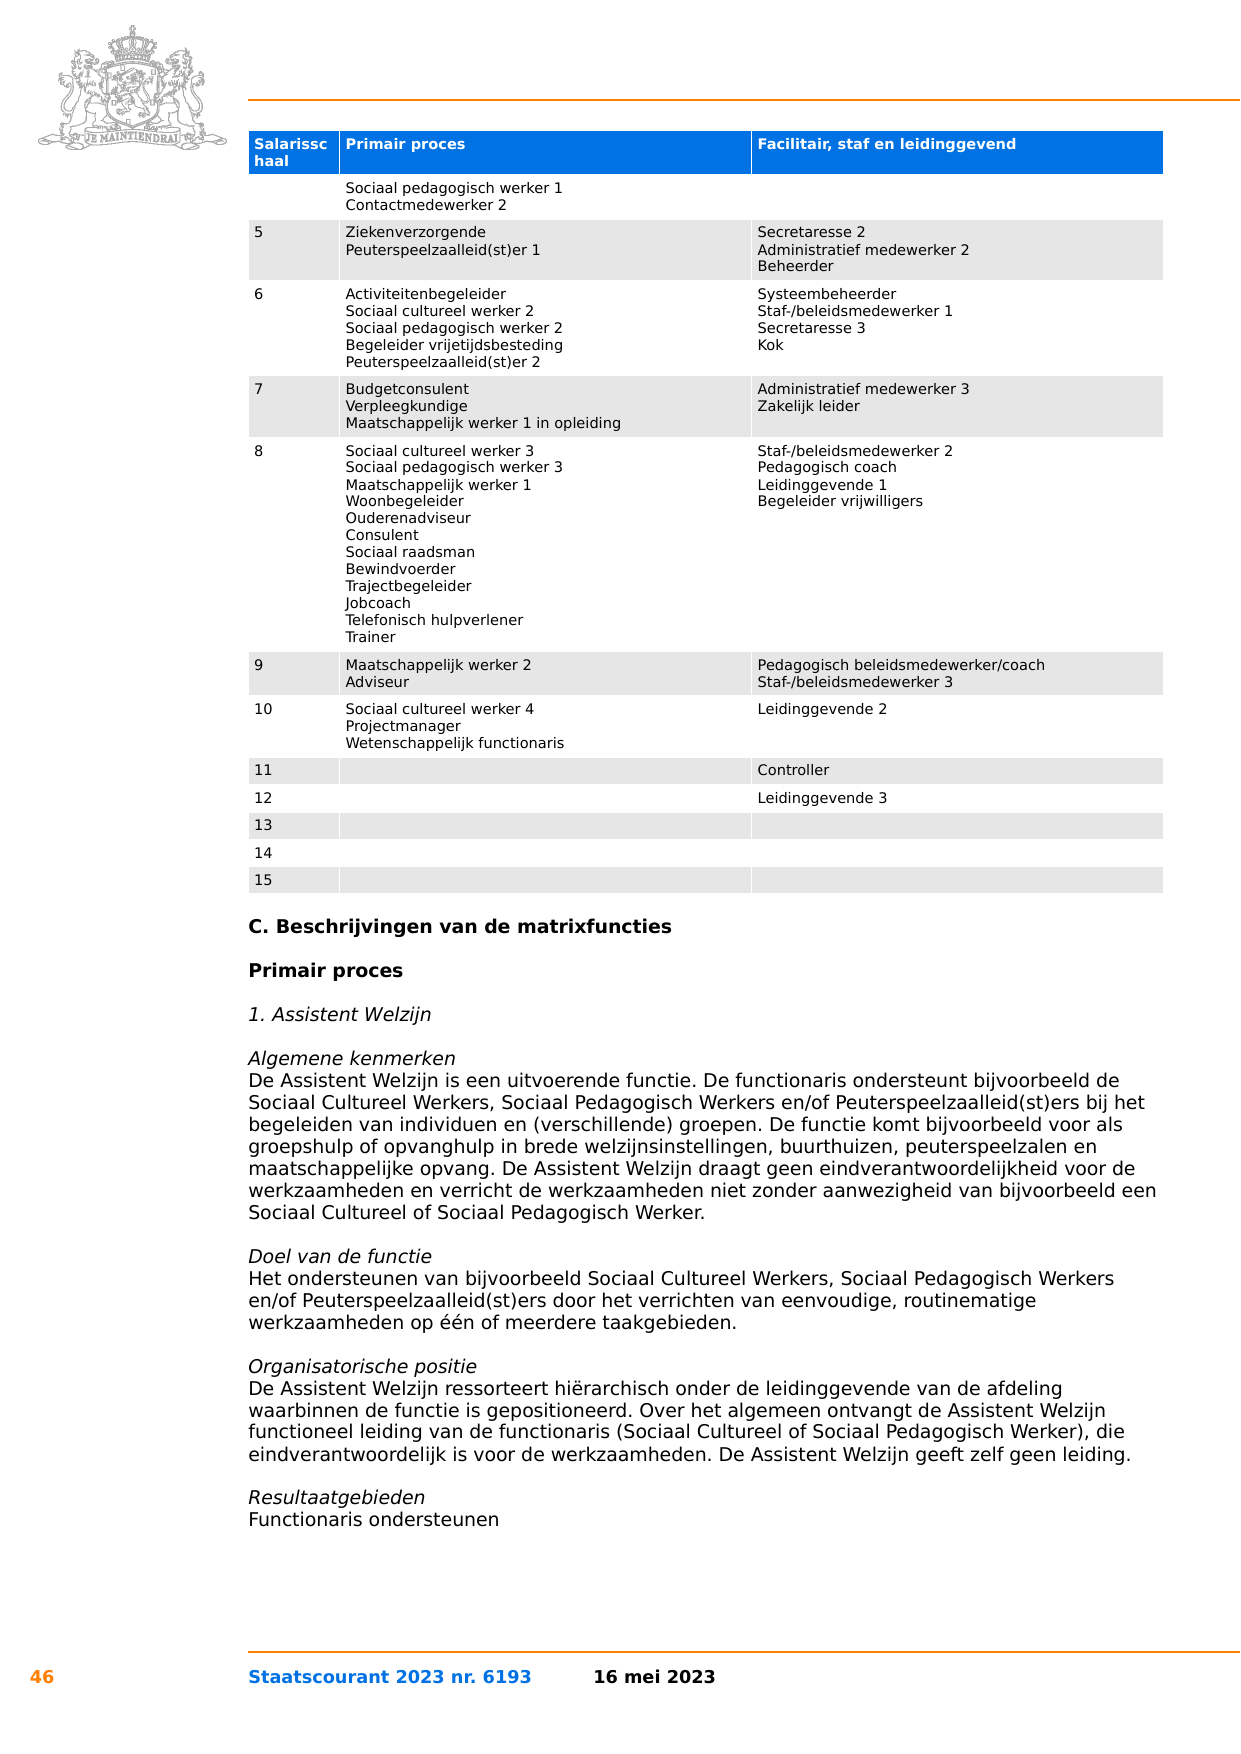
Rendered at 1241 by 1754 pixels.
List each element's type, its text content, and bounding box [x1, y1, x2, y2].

subtitle Primair proces [248, 960, 1163, 982]
table_cell 9 [249, 652, 339, 695]
table_cell Controller [752, 758, 1163, 784]
table_cell [340, 758, 751, 784]
table_cell [249, 175, 339, 219]
table_cell Sociaal pedagogisch werker 1 Contactmedewerker 2 [340, 175, 751, 219]
table_cell [752, 813, 1163, 839]
table_cell 15 [249, 867, 339, 893]
text Organisatorische positie [248, 1356, 1163, 1377]
table_cell 8 [249, 438, 339, 651]
table_header Salarisschaal [249, 131, 339, 174]
text De Assistent Welzijn is een uitvoerende functie. De functionaris ondersteunt bijvoorbeeld de Sociaal Cultureel Werkers, Sociaal Pedagogisch Werkers en/of Peuterspeelzaalleid(st)ers bij het begeleiden van individuen en (verschillende) groepen. De functie komt bijvoorbeeld voor als groepshulp of opvanghulp in brede welzijnsinstellingen, buurthuizen, peuterspeelzalen en maatschappelijke opvang. De Assistent Welzijn draagt geen eindverantwoordelijkheid voor de werkzaamheden en verricht de werkzaamheden niet zonder aanwezigheid van bijvoorbeeld een Sociaal Cultureel of Sociaal Pedagogisch Werker. [248, 1070, 1163, 1224]
table_cell [752, 840, 1163, 866]
table_cell [752, 867, 1163, 893]
table_cell [340, 867, 751, 893]
table_cell Sociaal cultureel werker 3 Sociaal pedagogisch werker 3 Maatschappelijk werker 1 Woonbegeleider Ouderenadviseur Consulent Sociaal raadsman Bewindvoerder Trajectbegeleider Jobcoach Telefonisch hulpverlener Trainer [340, 438, 751, 651]
table_cell [752, 175, 1163, 219]
table_cell Sociaal cultureel werker 4 Projectmanager Wetenschappelijk functionaris [340, 696, 751, 757]
table_cell 5 [249, 220, 339, 280]
table_cell [340, 840, 751, 866]
table_cell Staf-/beleidsmedewerker 2 Pedagogisch coach Leidinggevende 1 Begeleider vrijwilligers [752, 438, 1163, 651]
table_cell 13 [249, 813, 339, 839]
table_cell Administratief medewerker 3 Zakelijk leider [752, 376, 1163, 437]
subtitle 1. Assistent Welzijn [248, 1004, 1163, 1026]
table_cell Pedagogisch beleidsmedewerker/coach Staf-/beleidsmedewerker 3 [752, 652, 1163, 695]
table_cell Systeembeheerder Staf-/beleidsmedewerker 1 Secretaresse 3 Kok [752, 281, 1163, 375]
table_header Primair proces [340, 131, 751, 174]
table_cell 10 [249, 696, 339, 757]
text Algemene kenmerken [248, 1048, 1163, 1070]
table_header Facilitair, staf en leidinggevend [752, 131, 1163, 174]
text Functionaris ondersteunen [248, 1509, 1163, 1531]
table_cell 6 [249, 281, 339, 375]
table_cell 7 [249, 376, 339, 437]
table_cell Secretaresse 2 Administratief medewerker 2 Beheerder [752, 220, 1163, 280]
text De Assistent Welzijn ressorteert hiërarchisch onder de leidinggevende van de afdeling waarbinnen de functie is gepositioneerd. Over het algemeen ontvangt de Assistent Welzijn functioneel leiding van de functionaris (Sociaal Cultureel of Sociaal Pedagogisch Werker), die eindverantwoordelijk is voor de werkzaamheden. De Assistent Welzijn geeft zelf geen leiding. [248, 1377, 1163, 1465]
table_cell [340, 813, 751, 839]
table_cell Activiteitenbegeleider Sociaal cultureel werker 2 Sociaal pedagogisch werker 2 Begeleider vrijetijdsbesteding Peuterspeelzaalleid(st)er 2 [340, 281, 751, 375]
text Het ondersteunen van bijvoorbeeld Sociaal Cultureel Werkers, Sociaal Pedagogisch Werkers en/of Peuterspeelzaalleid(st)ers door het verrichten van eenvoudige, routinematige werkzaamheden op één of meerdere taakgebieden. [248, 1268, 1163, 1334]
table_cell Ziekenverzorgende Peuterspeelzaalleid(st)er 1 [340, 220, 751, 280]
picture [38, 25, 227, 150]
table_cell 14 [249, 840, 339, 866]
table_cell [340, 785, 751, 811]
text Doel van de functie [248, 1246, 1163, 1268]
subtitle C. Beschrijvingen van de matrixfuncties [248, 916, 1163, 938]
text Resultaatgebieden [248, 1487, 1163, 1509]
table_cell 12 [249, 785, 339, 811]
table_cell Leidinggevende 3 [752, 785, 1163, 811]
table_cell 11 [249, 758, 339, 784]
table_cell Leidinggevende 2 [752, 696, 1163, 757]
table_cell Maatschappelijk werker 2 Adviseur [340, 652, 751, 695]
table_cell Budgetconsulent Verpleegkundige Maatschappelijk werker 1 in opleiding [340, 376, 751, 437]
